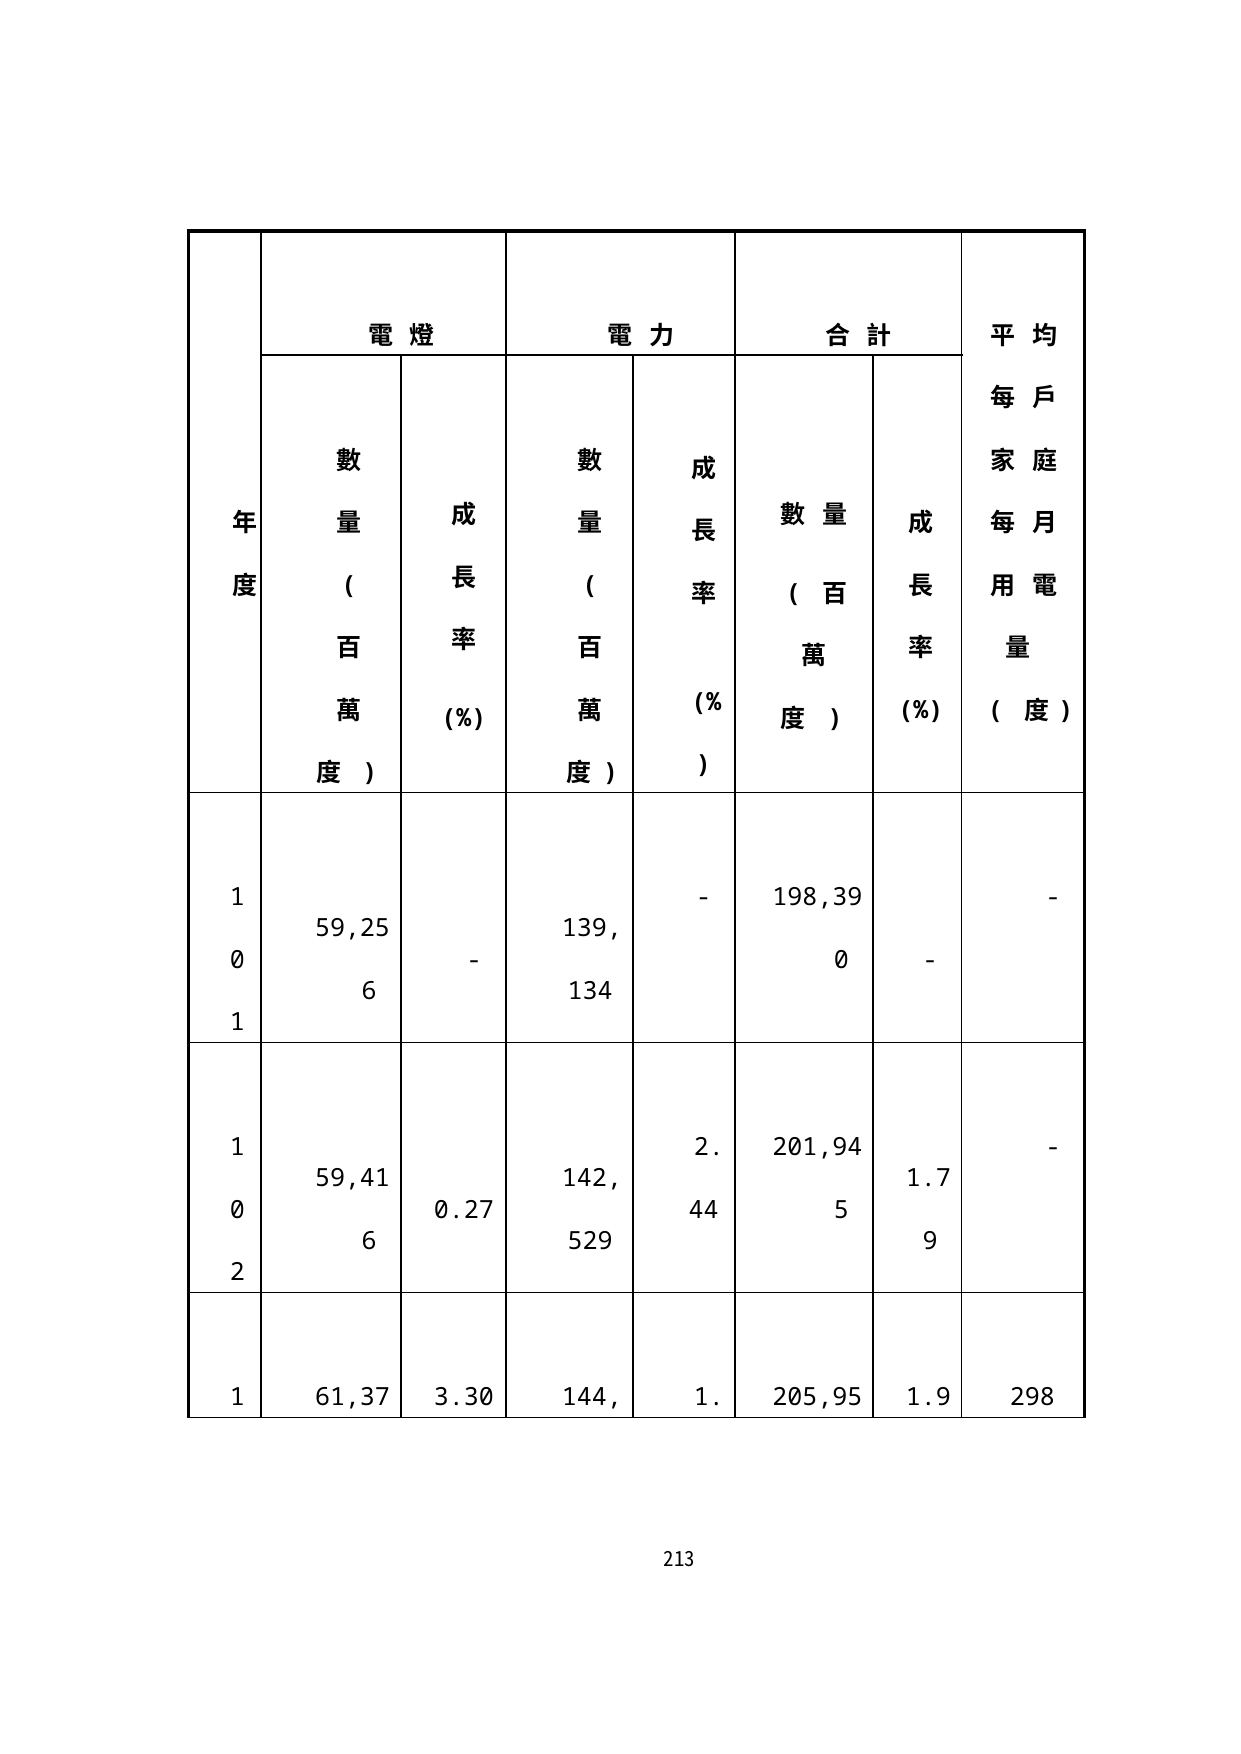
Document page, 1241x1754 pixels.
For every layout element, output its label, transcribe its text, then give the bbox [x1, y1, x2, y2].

table_cell - [962, 793, 1083, 1042]
table_cell 數量 (百萬度) [262, 356, 400, 792]
table_cell 3.30 [402, 1293, 505, 1417]
table_cell - [874, 793, 961, 1042]
table_cell 201,945 [736, 1043, 872, 1292]
table_cell 成長率 (%) [402, 356, 505, 792]
table_cell 1.9 [874, 1293, 961, 1417]
table_cell 139,134 [507, 793, 632, 1042]
table_header 合計 [736, 233, 961, 354]
table_cell 205,95 [736, 1293, 872, 1417]
table_cell - [962, 1043, 1083, 1292]
table_cell 59,416 [262, 1043, 400, 1292]
table_cell 成長率 (%) [634, 356, 734, 792]
table_header 平均每戶家庭每月用電量(度) [962, 233, 1083, 792]
table_cell 1.79 [874, 1043, 961, 1292]
table_cell 數量 (百萬度) [736, 356, 872, 792]
table_header 電燈 [262, 233, 505, 354]
table_header 年度 [190, 233, 260, 792]
table_cell 298 [962, 1293, 1083, 1417]
table_cell 144, [507, 1293, 632, 1417]
table_cell - [402, 793, 505, 1042]
table_cell 0.27 [402, 1043, 505, 1292]
table_cell 61,37 [262, 1293, 400, 1417]
table_cell 198,390 [736, 793, 872, 1042]
table_cell 101 [190, 793, 260, 1042]
table_cell 59,256 [262, 793, 400, 1042]
table_cell 142,529 [507, 1043, 632, 1292]
table_cell 成長率(%) [874, 356, 961, 792]
table_cell 1 [190, 1293, 260, 1417]
table_header 電力 [507, 233, 734, 354]
table_cell - [634, 793, 734, 1042]
table_cell 2.44 [634, 1043, 734, 1292]
table_cell 數量 (百萬度) [507, 356, 632, 792]
table_cell 102 [190, 1043, 260, 1292]
table_cell 1. [634, 1293, 734, 1417]
